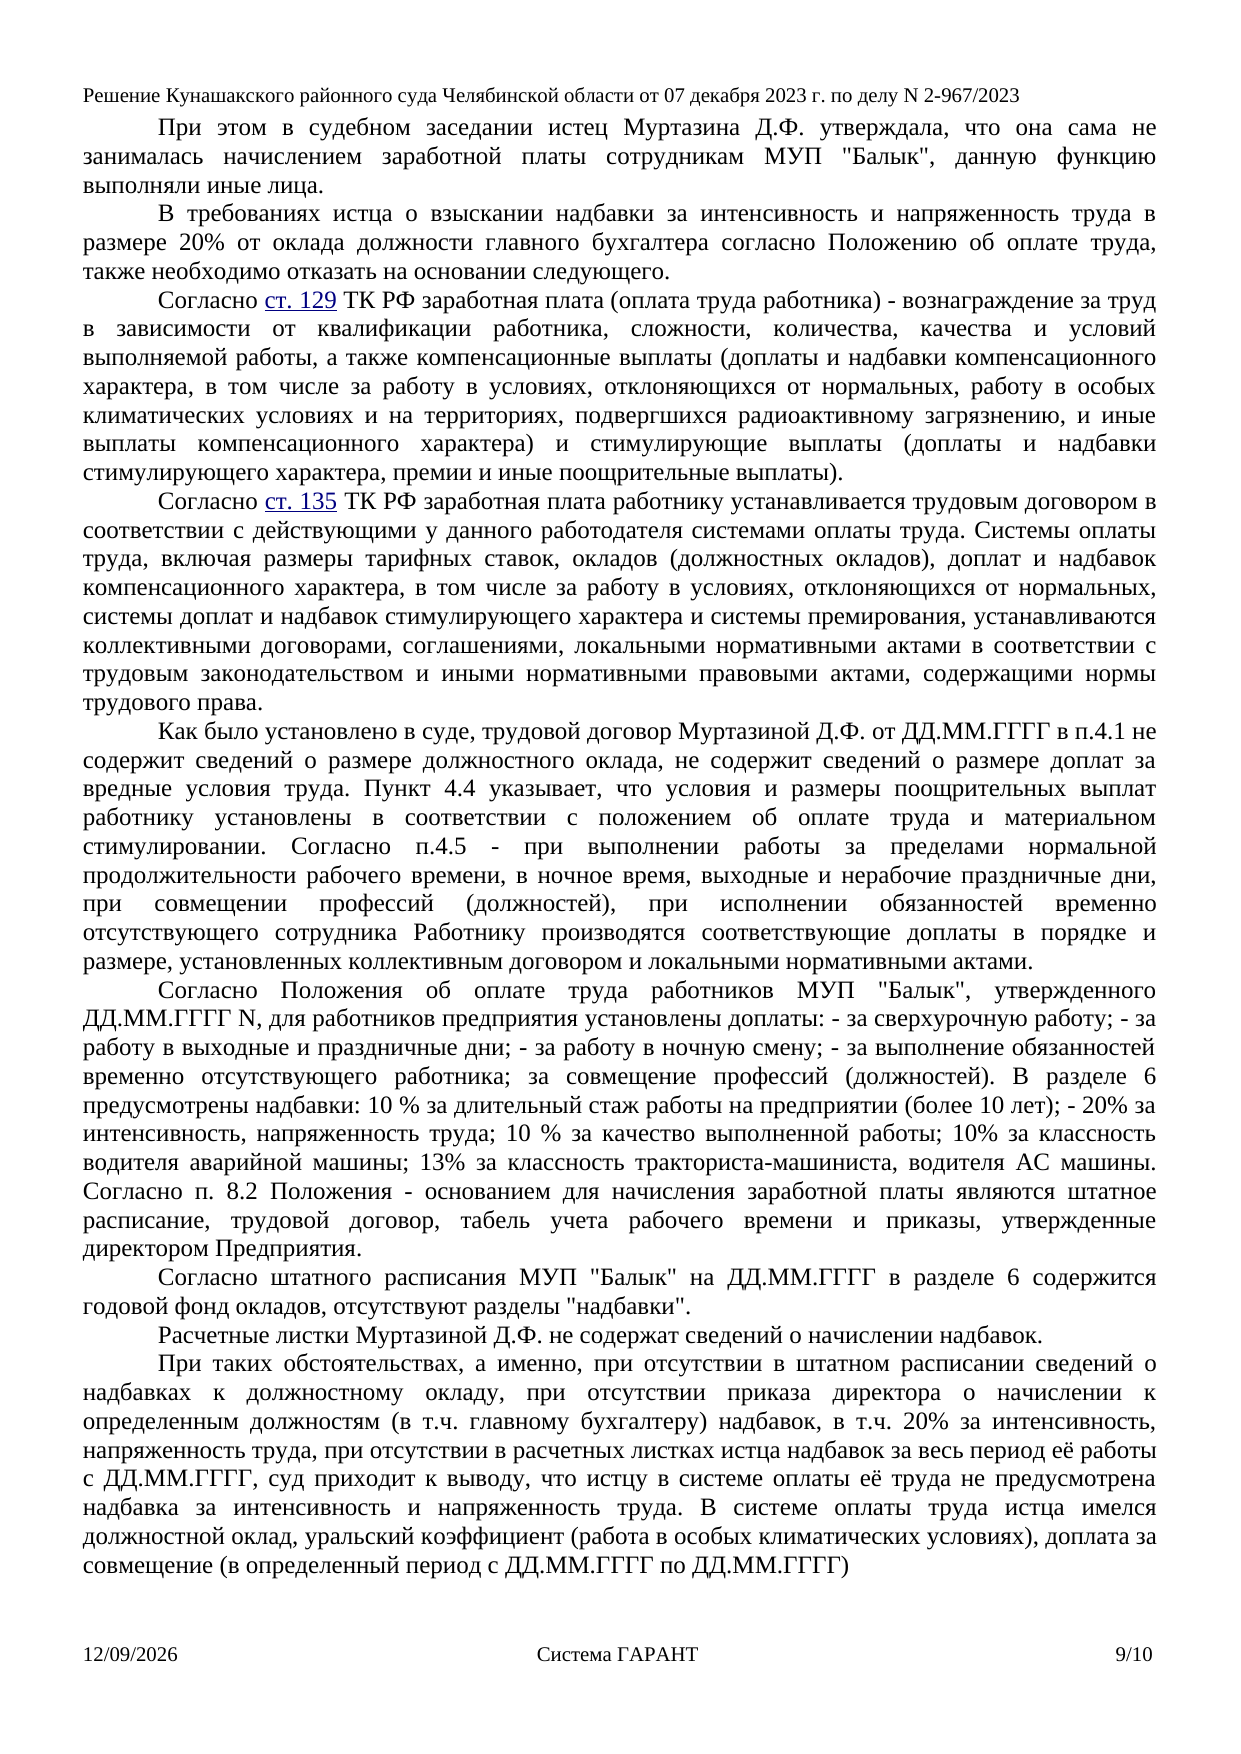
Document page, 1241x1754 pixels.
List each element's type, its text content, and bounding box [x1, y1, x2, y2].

text При таких обстоятельствах, а именно, при отсутствии в штатном расписании сведений о надбавках к должностному окладу, при отсутствии приказа директора о начислении к определенным должностям (в т.ч. главному бухгалтеру) надбавок, в т.ч. 20% за интенсивность, напряженность труда, при отсутствии в расчетных листках истца надбавок за весь период её работы с ДД.ММ.ГГГГ, суд приходит к выводу, что истцу в системе оплаты её труда не предусмотрена надбавка за интенсивность и напряженность труда. В системе оплаты труда истца имелся должностной оклад, уральский коэффициент (работа в особых климатических условиях), доплата за совмещение (в определенный период с ДД.ММ.ГГГГ по ДД.ММ.ГГГГ) [83, 1348, 1157, 1578]
text При этом в судебном заседании истец Муртазина Д.Ф. утверждала, что она сама не занималась начислением заработной платы сотрудникам МУП "Балык", данную функцию выполняли иные лица. [83, 112, 1157, 198]
text Согласно Положения об оплате труда работников МУП "Балык", утвержденного ДД.ММ.ГГГГ N, для работников предприятия установлены доплаты: - за сверхурочную работу; - за работу в выходные и праздничные дни; - за работу в ночную смену; - за выполнение обязанностей временно отсутствующего работника; за совмещение профессий (должностей). В разделе 6 предусмотрены надбавки: 10 % за длительный стаж работы на предприятии (более 10 лет); - 20% за интенсивность, напряженность труда; 10 % за качество выполненной работы; 10% за классность водителя аварийной машины; 13% за классность тракториста-машиниста, водителя АС машины. Согласно п. 8.2 Положения - основанием для начисления заработной платы являются штатное расписание, трудовой договор, табель учета рабочего времени и приказы, утвержденные директором Предприятия. [83, 975, 1157, 1262]
text Как было установлено в суде, трудовой договор Муртазиной Д.Ф. от ДД.ММ.ГГГГ в п.4.1 не содержит сведений о размере должностного оклада, не содержит сведений о размере доплат за вредные условия труда. Пункт 4.4 указывает, что условия и размеры поощрительных выплат работнику установлены в соответствии с положением об оплате труда и материальном стимулировании. Согласно п.4.5 - при выполнении работы за пределами нормальной продолжительности рабочего времени, в ночное время, выходные и нерабочие праздничные дни, при совмещении профессий (должностей), при исполнении обязанностей временно отсутствующего сотрудника Работнику производятся соответствующие доплаты в порядке и размере, установленных коллективным договором и локальными нормативными актами. [83, 716, 1157, 975]
text Расчетные листки Муртазиной Д.Ф. не содержат сведений о начислении надбавок. [83, 1320, 1157, 1348]
text Согласно штатного расписания МУП "Балык" на ДД.ММ.ГГГГ в разделе 6 содержится годовой фонд окладов, отсутствуют разделы "надбавки". [83, 1262, 1157, 1320]
text Согласно ст. 135 ТК РФ заработная плата работнику устанавливается трудовым договором в соответствии с действующими у данного работодателя системами оплаты труда. Системы оплаты труда, включая размеры тарифных ставок, окладов (должностных окладов), доплат и надбавок компенсационного характера, в том числе за работу в условиях, отклоняющихся от нормальных, системы доплат и надбавок стимулирующего характера и системы премирования, устанавливаются коллективными договорами, соглашениями, локальными нормативными актами в соответствии с трудовым законодательством и иными нормативными правовыми актами, содержащими нормы трудового права. [83, 486, 1157, 716]
text Согласно ст. 129 ТК РФ заработная плата (оплата труда работника) - вознаграждение за труд в зависимости от квалификации работника, сложности, количества, качества и условий выполняемой работы, а также компенсационные выплаты (доплаты и надбавки компенсационного характера, в том числе за работу в условиях, отклоняющихся от нормальных, работу в особых климатических условиях и на территориях, подвергшихся радиоактивному загрязнению, и иные выплаты компенсационного характера) и стимулирующие выплаты (доплаты и надбавки стимулирующего характера, премии и иные поощрительные выплаты). [83, 285, 1157, 486]
text В требованиях истца о взыскании надбавки за интенсивность и напряженность труда в размере 20% от оклада должности главного бухгалтера согласно Положению об оплате труда, также необходимо отказать на основании следующего. [83, 198, 1157, 285]
